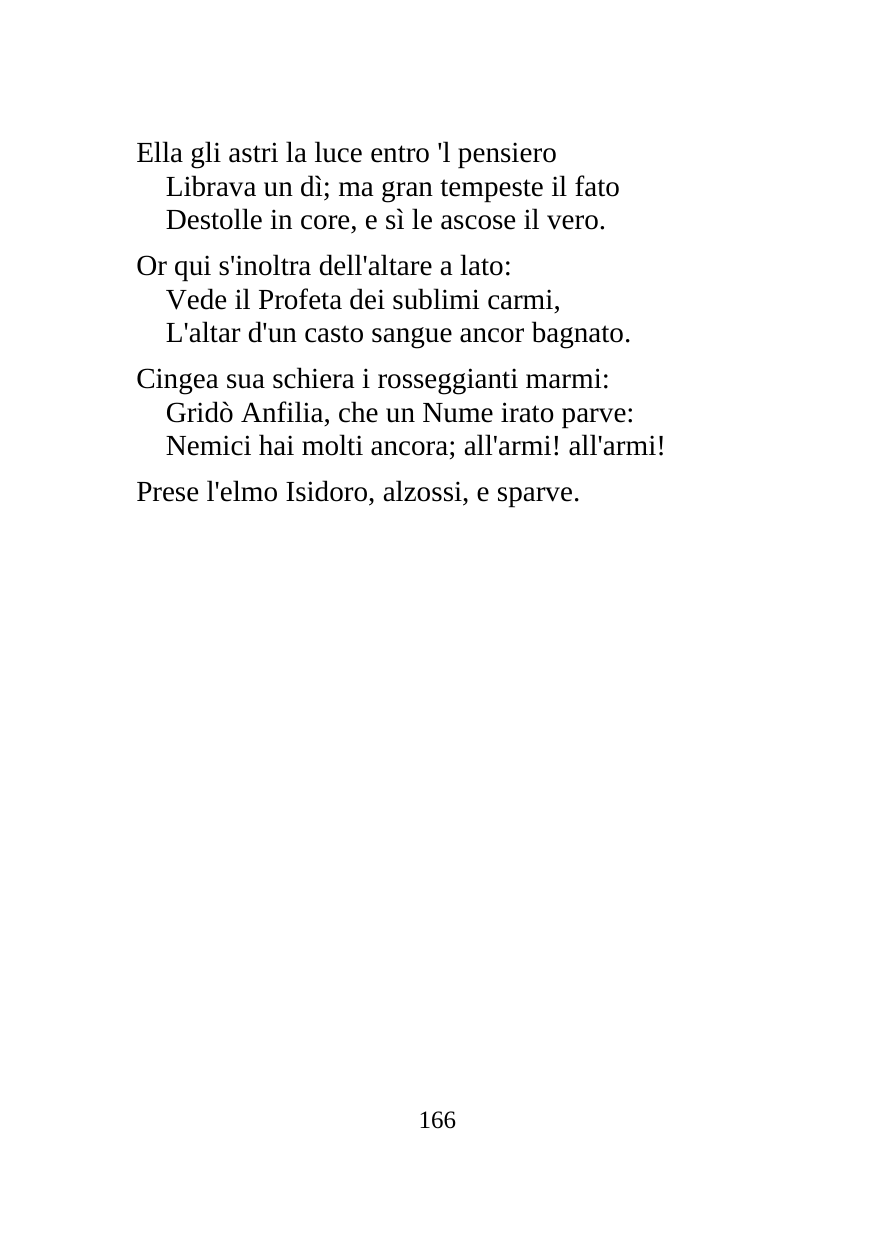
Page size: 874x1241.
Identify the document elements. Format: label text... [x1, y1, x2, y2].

text Or qui s'inoltra dell'altare a lato: Vede il Profeta dei sublimi carmi, L'altar d'un casto sangue ancor bagnato. [136, 248, 768, 349]
text Cingea sua schiera i rosseggianti marmi: Gridò Anfilia, che un Nume irato parve: Nemici hai molti ancora; all'armi! all'armi! [136, 361, 768, 462]
text Ella gli astri la luce entro 'l pensiero Librava un dì; ma gran tempeste il fato Destolle in core, e sì le ascose il vero. [136, 135, 768, 236]
text Prese l'elmo Isidoro, alzossi, e sparve. [136, 474, 768, 508]
